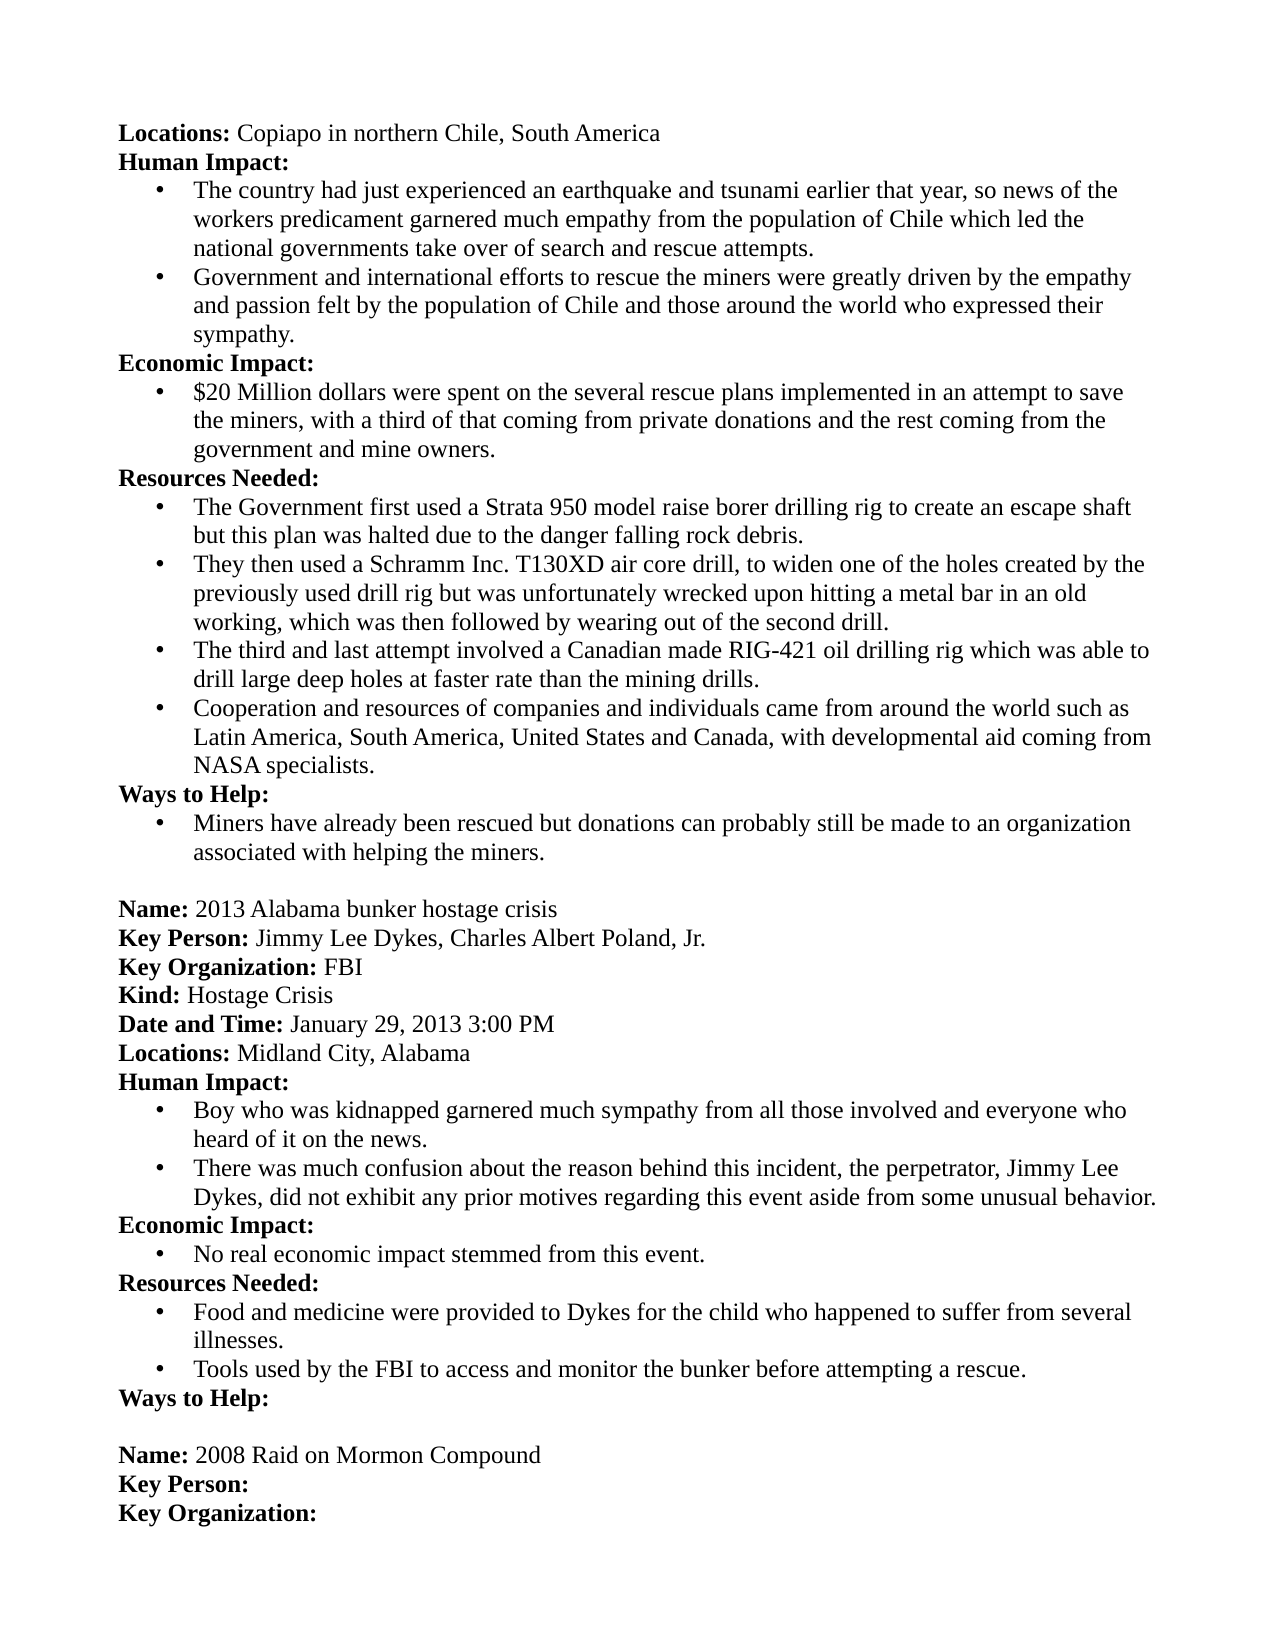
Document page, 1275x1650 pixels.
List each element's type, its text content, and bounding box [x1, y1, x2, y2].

list The country had just experienced an earthquake and tsunami earlier that year, so news of the workers predicament garnered much empathy from the population of Chile which led the national governments take over of search and rescue attempts. [156, 176, 1157, 262]
list $20 Million dollars were spent on the several rescue plans implemented in an attempt to save the miners, with a third of that coming from private donations and the rest coming from the government and mine owners. [156, 377, 1157, 463]
text Economic Impact: [118, 1211, 1157, 1239]
text Date and Time: January 29, 2013 3:00 PM [118, 1009, 1157, 1038]
text Resources Needed: [118, 463, 1157, 492]
list The Government first used a Strata 950 model raise borer drilling rig to create an escape shaft but this plan was halted due to the danger falling rock debris. [156, 492, 1157, 549]
text Resources Needed: [118, 1268, 1157, 1297]
text Human Impact: [118, 147, 1157, 176]
list No real economic impact stemmed from this event. [156, 1239, 1157, 1268]
list Miners have already been rescued but donations can probably still be made to an organization associated with helping the miners. [156, 808, 1157, 866]
list Boy who was kidnapped garnered much sympathy from all those involved and everyone who heard of it on the news. [156, 1096, 1157, 1153]
text Key Organization: [118, 1498, 1157, 1527]
text Locations: Copiapo in northern Chile, South America [118, 118, 1157, 147]
text Name: 2008 Raid on Mormon Compound [118, 1441, 1157, 1469]
text Human Impact: [118, 1067, 1157, 1096]
list Tools used by the FBI to access and monitor the bunker before attempting a rescue. [156, 1354, 1157, 1383]
list Government and international efforts to rescue the miners were greatly driven by the empathy and passion felt by the population of Chile and those around the world who expressed their sympathy. [156, 262, 1157, 348]
text Locations: Midland City, Alabama [118, 1038, 1157, 1067]
text Ways to Help: [118, 779, 1157, 808]
list Food and medicine were provided to Dykes for the child who happened to suffer from several illnesses. [156, 1297, 1157, 1354]
text Kind: Hostage Crisis [118, 981, 1157, 1009]
text Key Organization: FBI [118, 952, 1157, 981]
list There was much confusion about the reason behind this incident, the perpetrator, Jimmy Lee Dykes, did not exhibit any prior motives regarding this event aside from some unusual behavior. [156, 1153, 1157, 1211]
text Key Person: [118, 1469, 1157, 1498]
list Cooperation and resources of companies and individuals came from around the world such as Latin America, South America, United States and Canada, with developmental aid coming from NASA specialists. [156, 693, 1157, 779]
text Economic Impact: [118, 348, 1157, 377]
text Ways to Help: [118, 1383, 1157, 1412]
list They then used a Schramm Inc. T130XD air core drill, to widen one of the holes created by the previously used drill rig but was unfortunately wrecked upon hitting a metal bar in an old working, which was then followed by wearing out of the second drill. [156, 549, 1157, 636]
text Key Person: Jimmy Lee Dykes, Charles Albert Poland, Jr. [118, 923, 1157, 952]
list The third and last attempt involved a Canadian made RIG-421 oil drilling rig which was able to drill large deep holes at faster rate than the mining drills. [156, 636, 1157, 693]
text Name: 2013 Alabama bunker hostage crisis [118, 894, 1157, 923]
